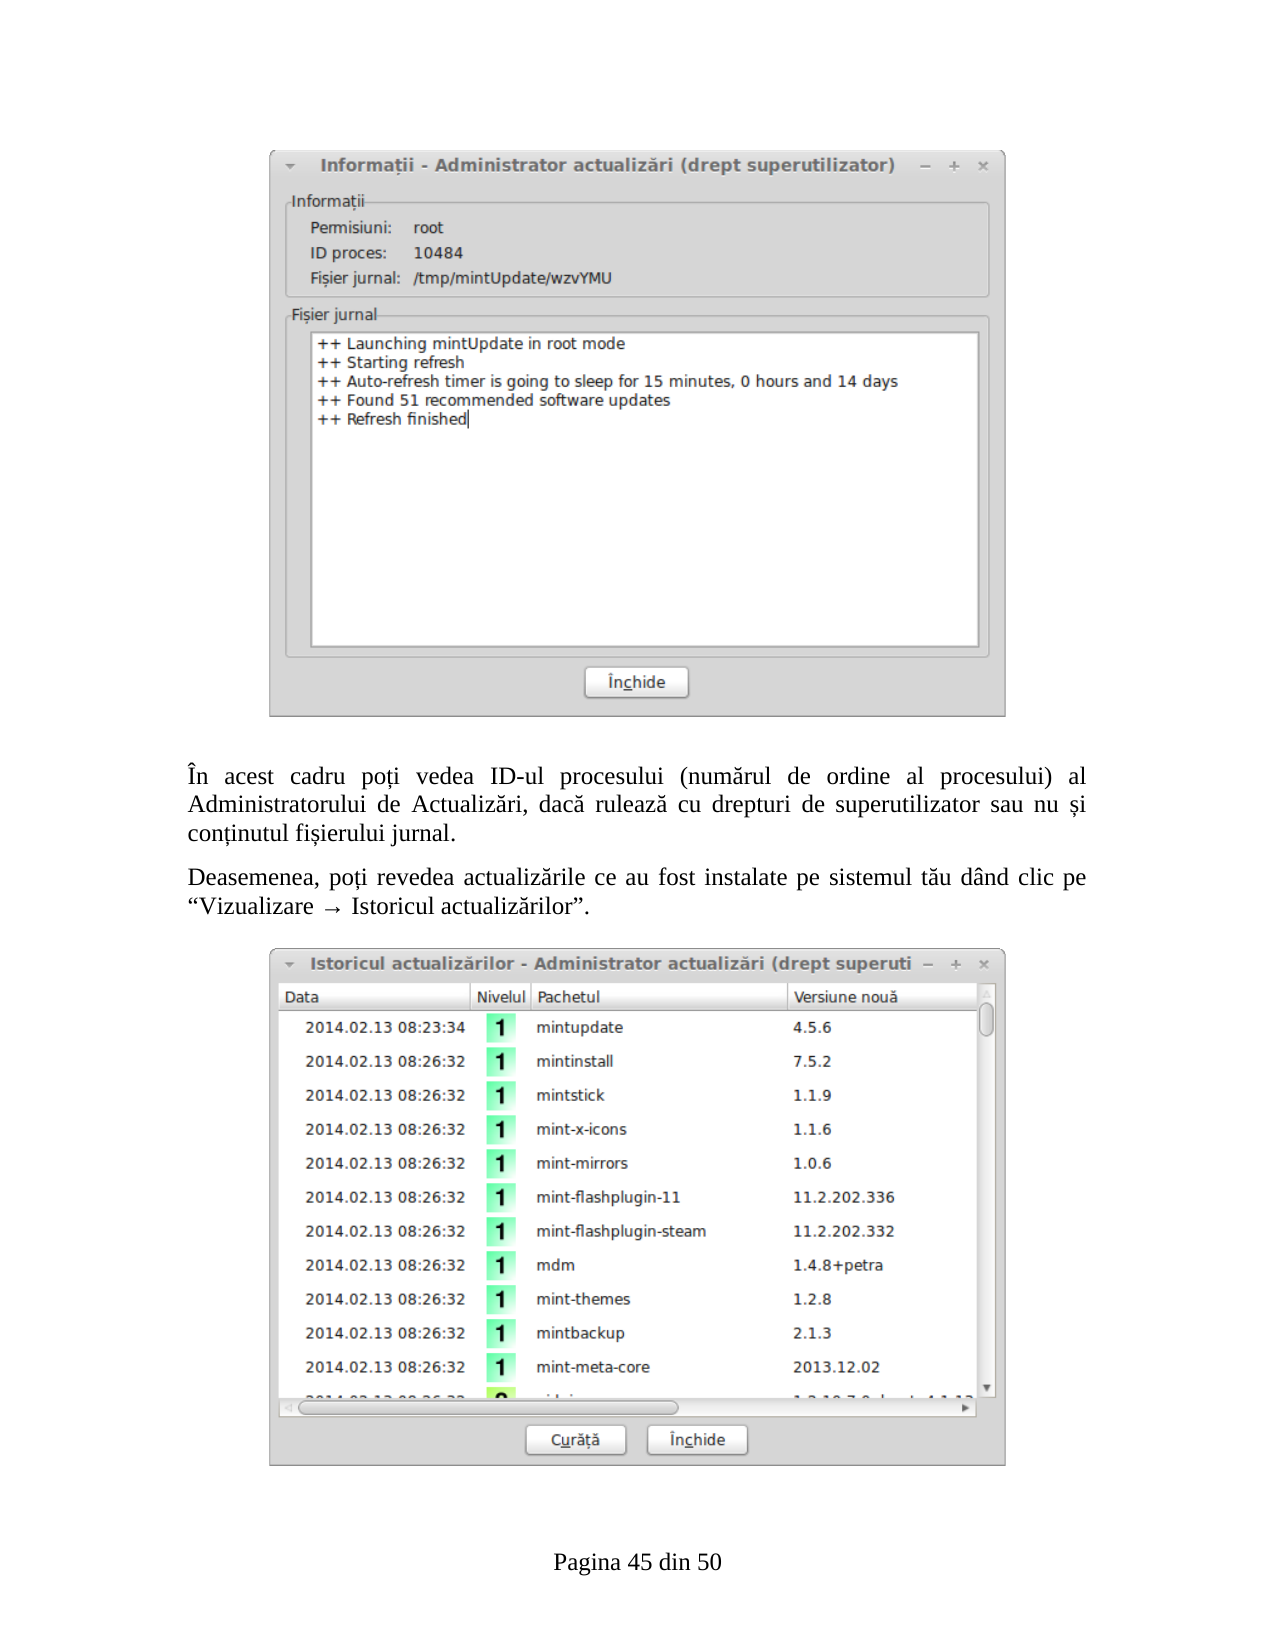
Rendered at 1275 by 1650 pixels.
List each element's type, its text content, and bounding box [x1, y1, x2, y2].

list Deasemenea, poți revedea actualizările ce au fost instalate pe sistemul tău dând clic pe “Vizualizare → Istoricul actualizărilor”. [187, 862, 1087, 919]
picture [269, 948, 1006, 1466]
list În acest cadru poți vedea ID-ul procesului (numărul de ordine al procesului) al Administratorului de Actualizări, dacă rulează cu drepturi de superutilizator sau nu și conținutul fișierului jurnal. [187, 761, 1087, 847]
picture [269, 150, 1006, 717]
